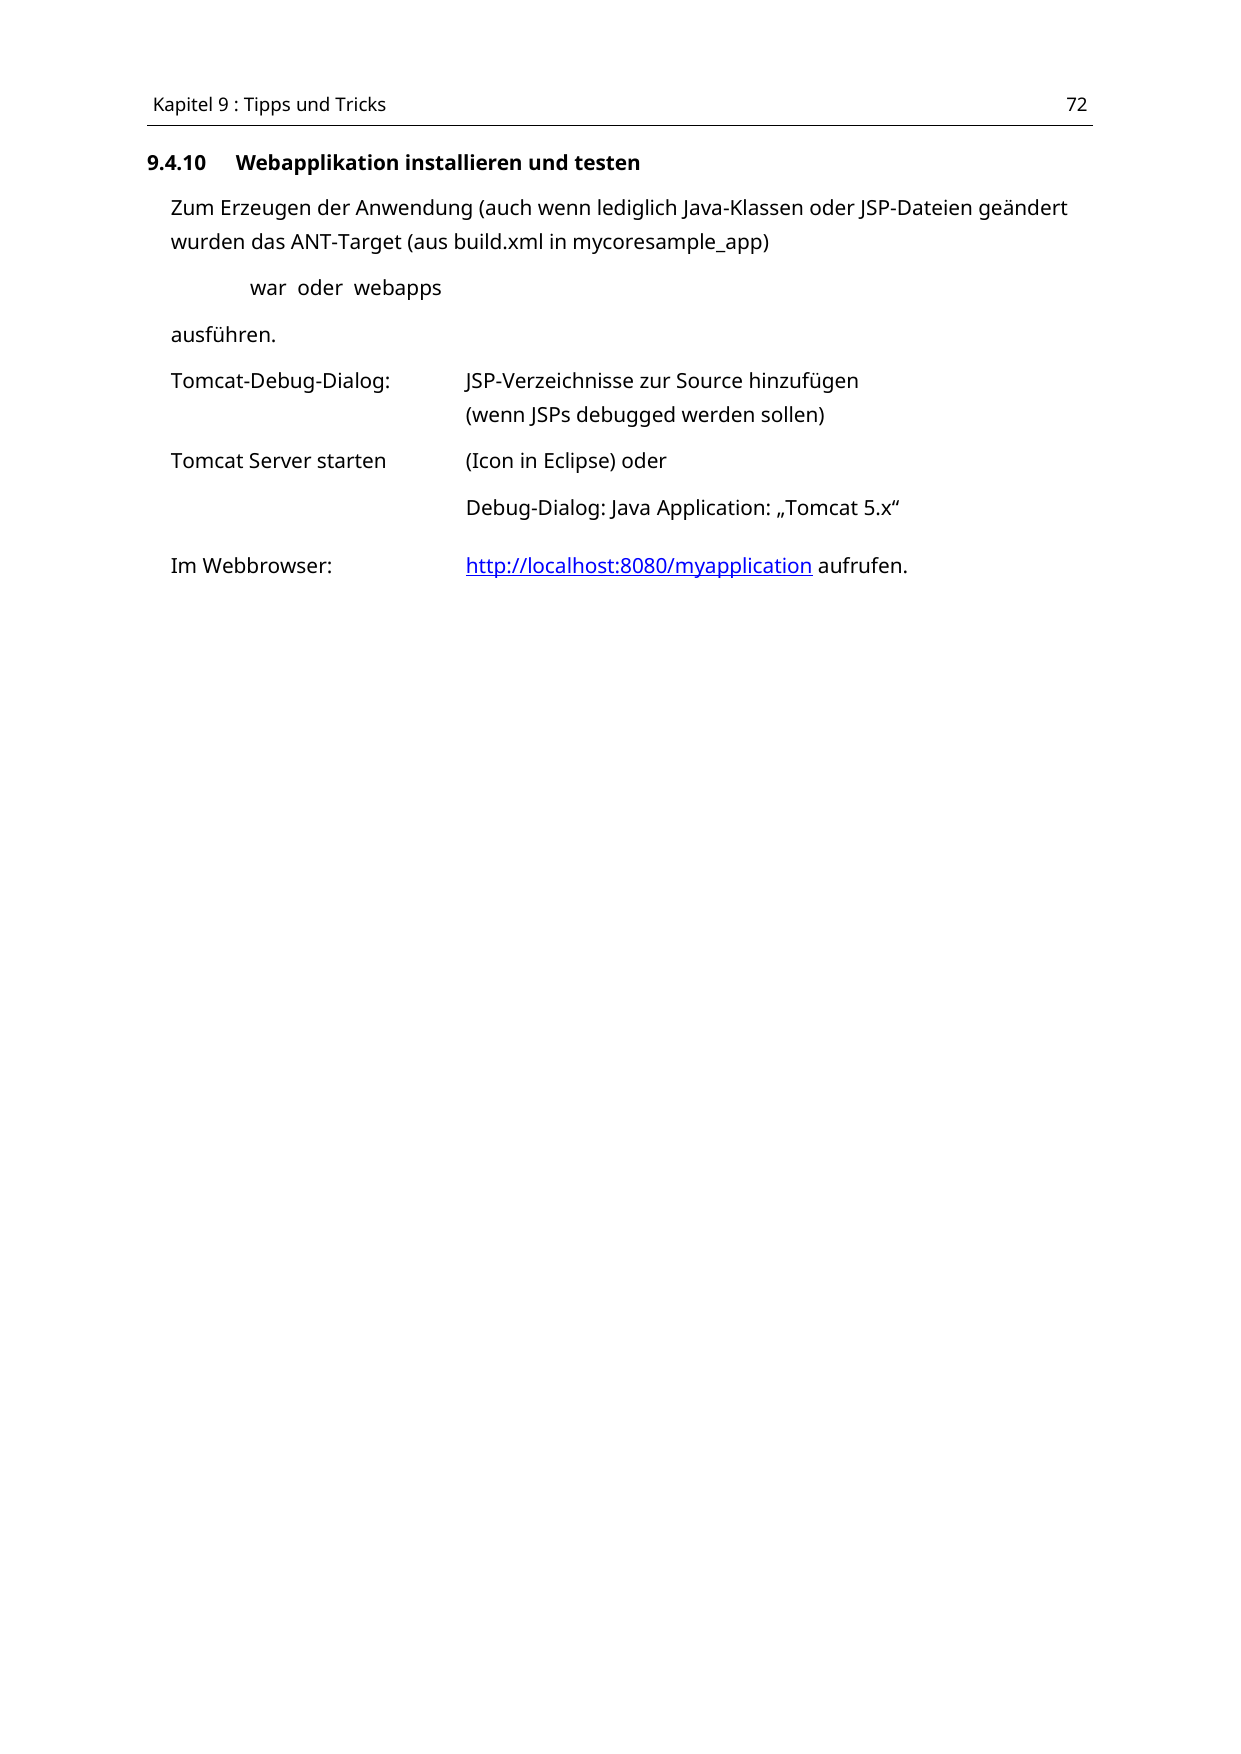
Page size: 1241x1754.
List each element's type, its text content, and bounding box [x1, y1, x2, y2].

text Im Webbrowser: http://localhost:8080/myapplication aufrufen. [171, 551, 1069, 579]
text ausführen. [171, 320, 1069, 348]
text Tomcat-Debug-Dialog: JSP-Verzeichnisse zur Source hinzufügen (wenn JSPs debugged werden sollen) [171, 366, 1069, 428]
text Zum Erzeugen der Anwendung (auch wenn lediglich Java-Klassen oder JSP-Dateien geändert wurden das ANT-Target (aus build.xml in mycoresample_app) [171, 193, 1069, 255]
subtitle Webapplikation installieren und testen [147, 148, 1092, 176]
text Debug-Dialog: Java Application: „Tomcat 5.x“ [171, 493, 1069, 521]
text Tomcat Server starten (Icon in Eclipse) oder [171, 446, 1069, 474]
text war oder webapps [171, 273, 1069, 302]
